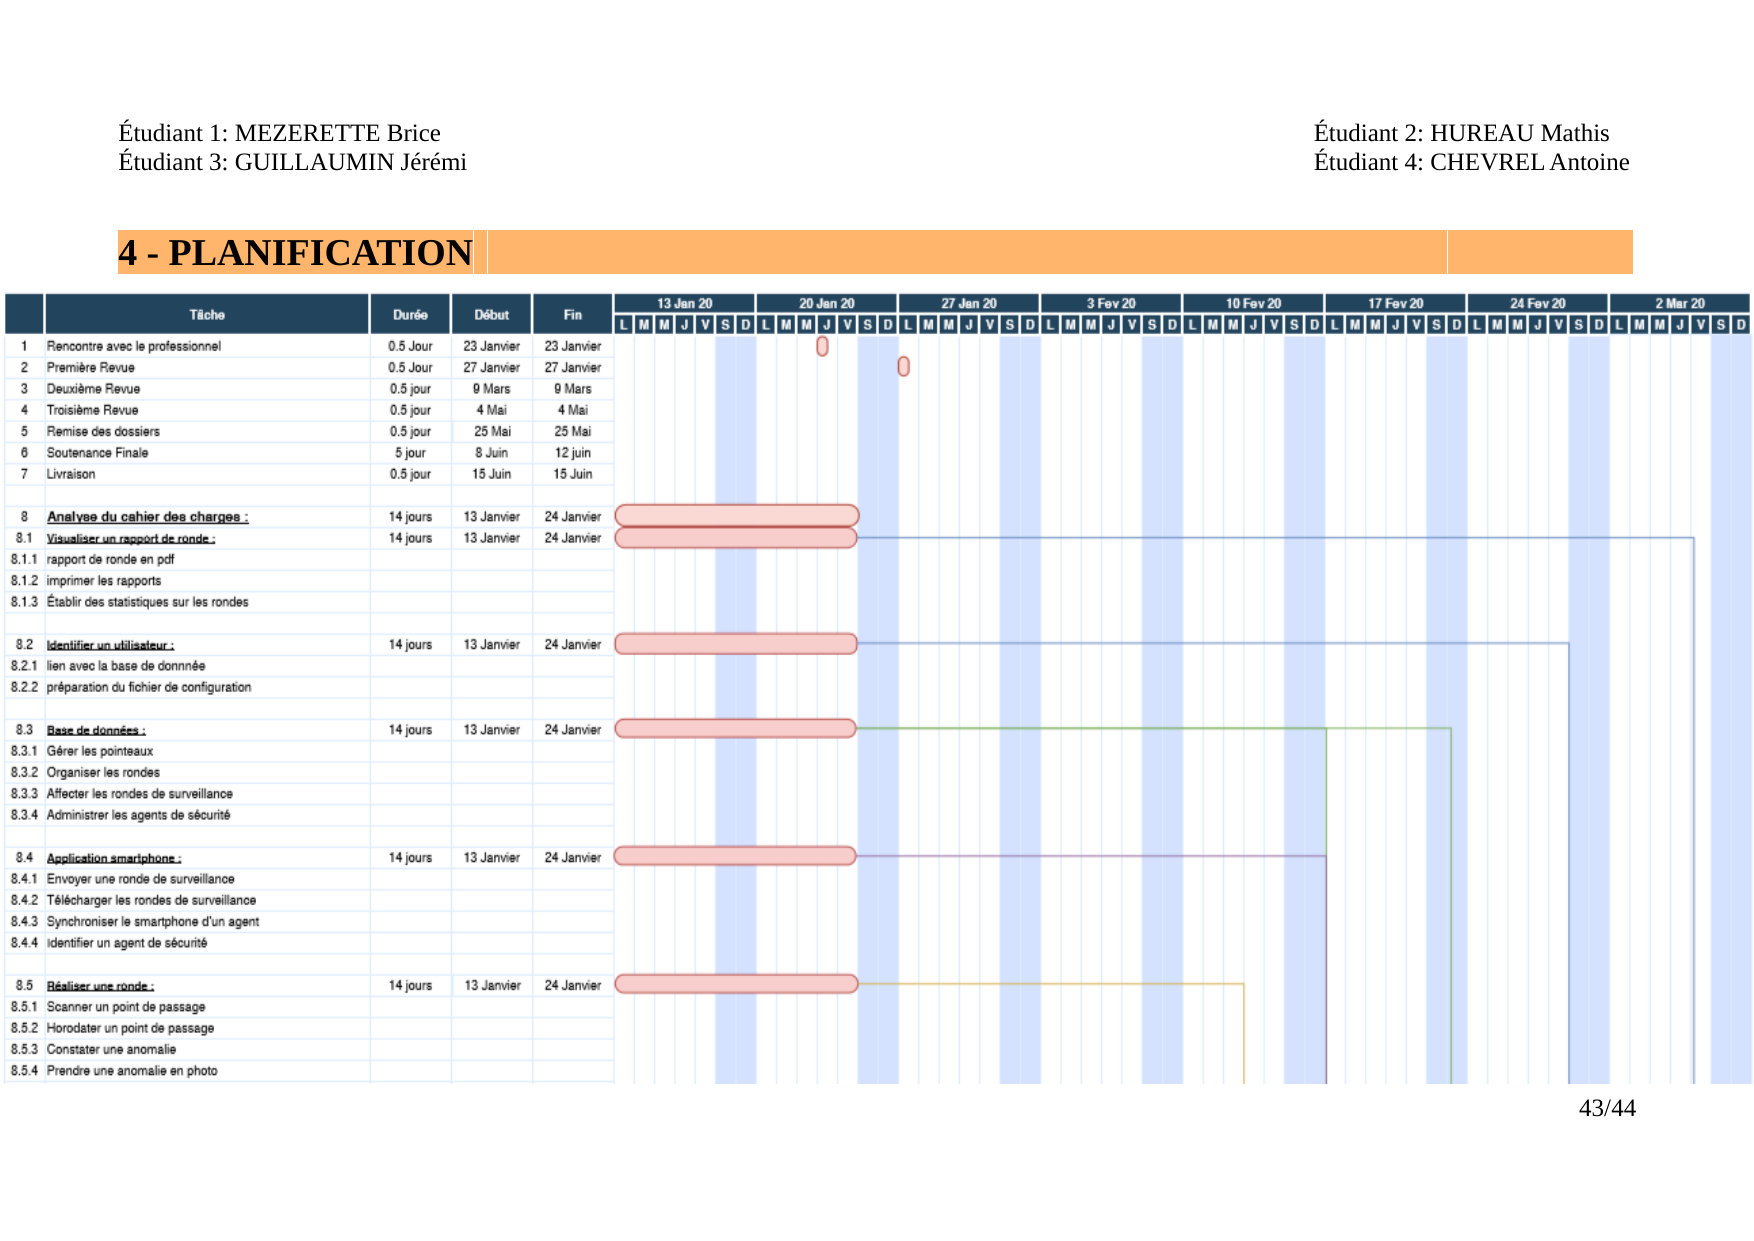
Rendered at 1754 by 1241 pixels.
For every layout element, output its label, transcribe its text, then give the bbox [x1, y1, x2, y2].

subtitle 4 - PLANIFICATION [118, 230, 1636, 274]
picture [0, 290, 1754, 1084]
